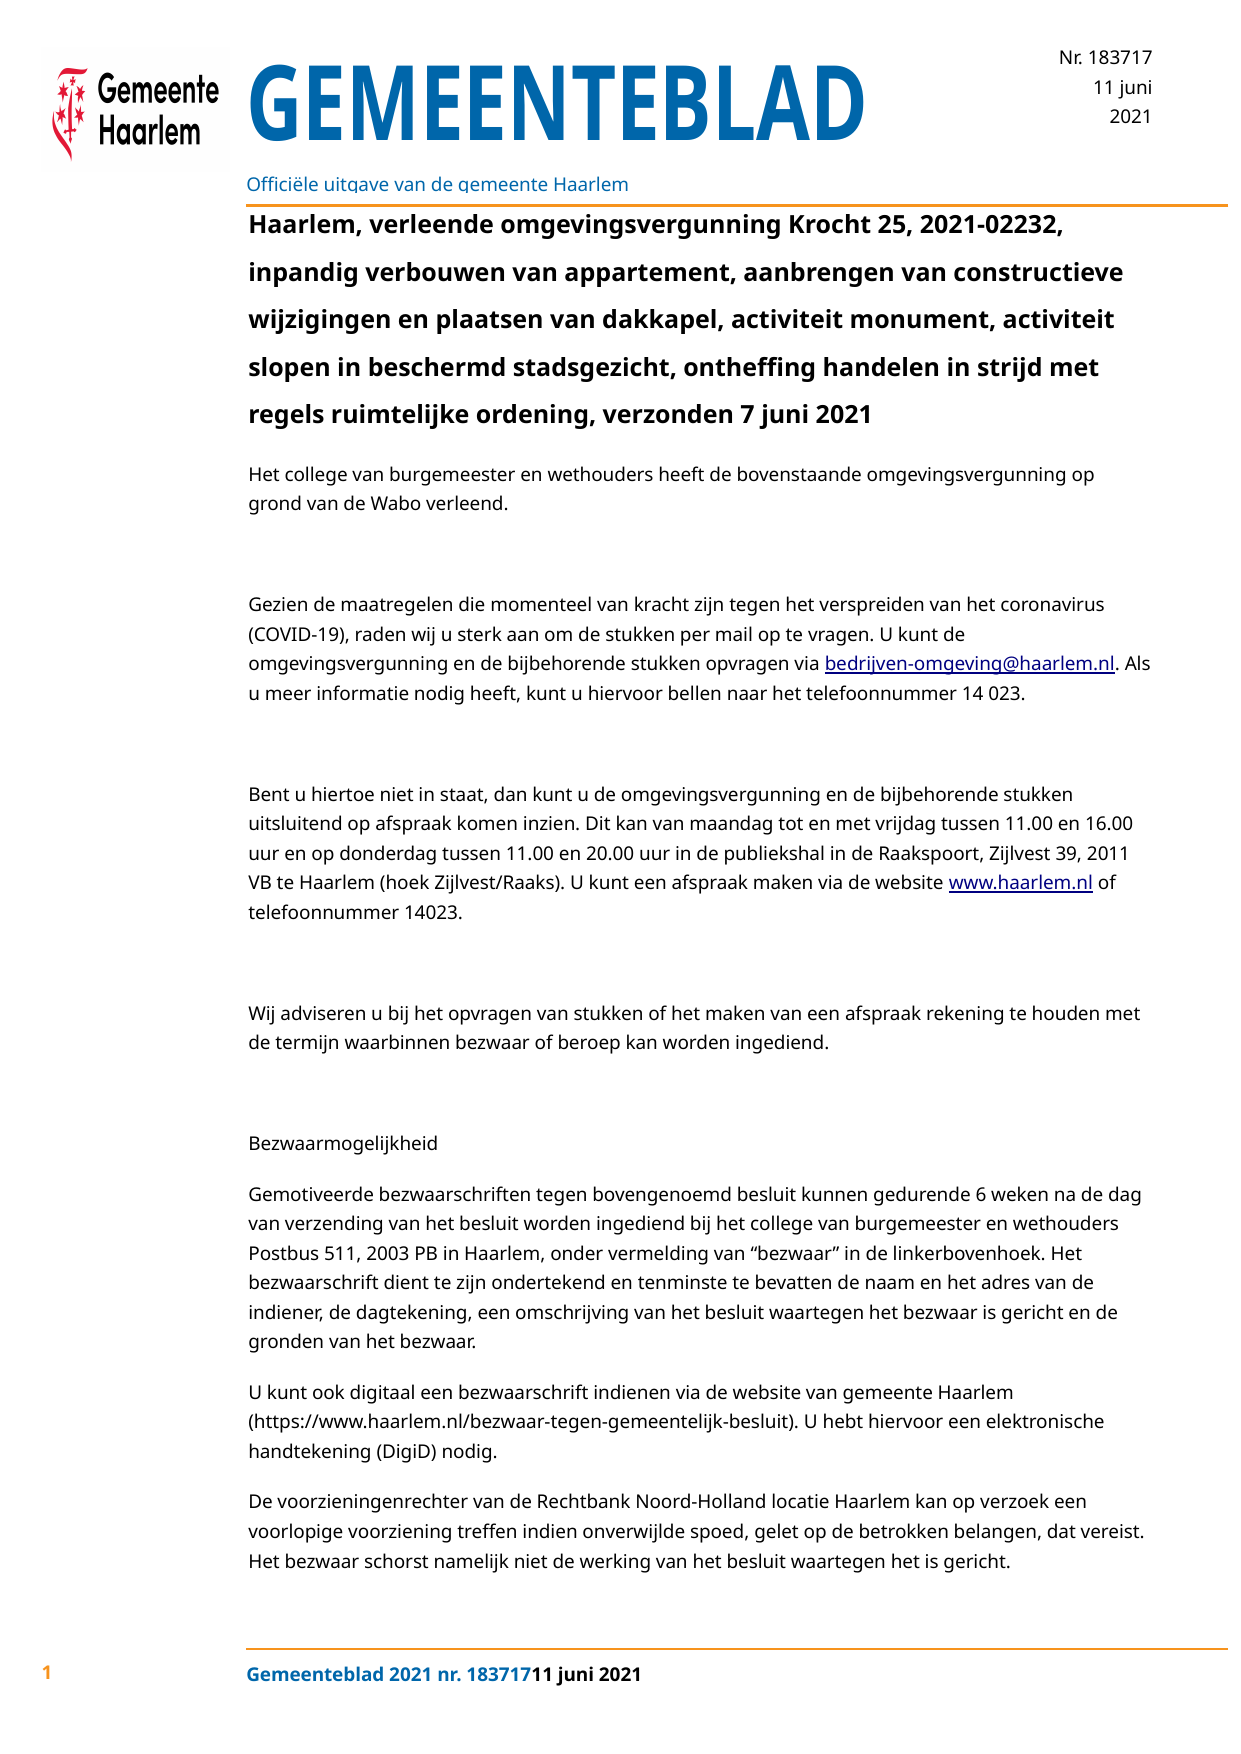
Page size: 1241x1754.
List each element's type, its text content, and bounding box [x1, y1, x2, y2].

text Gezien de maatregelen die momenteel van kracht zijn tegen het verspreiden van het coronavirus (COVID-19), raden wij u sterk aan om de stukken per mail op te vragen. U kunt de omgevingsvergunning en de bijbehorende stukken opvragen via bedrijven-omgeving@haarlem.nl. Als u meer informatie nodig heeft, kunt u hiervoor bellen naar het telefoonnummer 14 023. [248, 591, 1152, 706]
text Gemotiveerde bezwaarschriften tegen bovengenoemd besluit kunnen gedurende 6 weken na de dag van verzending van het besluit worden ingediend bij het college van burgemeester en wethouders Postbus 511, 2003 PB in Haarlem, onder vermelding van “bezwaar” in de linkerbovenhoek. Het bezwaarschrift dient te zijn ondertekend en tenminste te bevatten de naam en het adres van de indiener, de dagtekening, een omschrijving van het besluit waartegen het bezwaar is gericht en de gronden van het bezwaar. [248, 1181, 1152, 1354]
text Wij adviseren u bij het opvragen van stukken of het maken van een afspraak rekening te houden met de termijn waarbinnen bezwaar of beroep kan worden ingediend. [248, 1000, 1152, 1055]
text U kunt ook digitaal een bezwaarschrift indienen via de website van gemeente Haarlem (https://www.haarlem.nl/bezwaar-tegen-gemeentelijk-besluit). U hebt hiervoor een elektronische handtekening (DigiD) nodig. [248, 1379, 1152, 1464]
text Bent u hiertoe niet in staat, dan kunt u de omgevingsvergunning en de bijbehorende stukken uitsluitend op afspraak komen inzien. Dit kan van maandag tot en met vrijdag tussen 11.00 en 16.00 uur en op donderdag tussen 11.00 en 20.00 uur in de publiekshal in de Raakspoort, Zijlvest 39, 2011 VB te Haarlem (hoek Zijlvest/Raaks). U kunt een afspraak maken via de website www.haarlem.nl of telefoonnummer 14023. [248, 781, 1152, 925]
text De voorzieningenrechter van de Rechtbank Noord-Holland locatie Haarlem kan op verzoek een voorlopige voorziening treffen indien onverwijlde spoed, gelet op de betrokken belangen, dat vereist. Het bezwaar schorst namelijk niet de werking van het besluit waartegen het is gericht. [248, 1489, 1152, 1573]
text Het college van burgemeester en wethouders heeft de bovenstaande omgevingsvergunning op grond van de Wabo verleend. [248, 461, 1152, 516]
text Bezwaarmogelijkheid [248, 1130, 1152, 1156]
picture [41, 47, 231, 172]
text Haarlem, verleende omgevingsvergunning Krocht 25, 2021-02232, inpandig verbouwen van appartement, aanbrengen van constructieve wijzigingen en plaatsen van dakkapel, activiteit monument, activiteit slopen in beschermd stadsgezicht, ontheffing handelen in strijd met regels ruimtelijke ordening, verzonden 7 juni 2021 [248, 207, 1152, 431]
